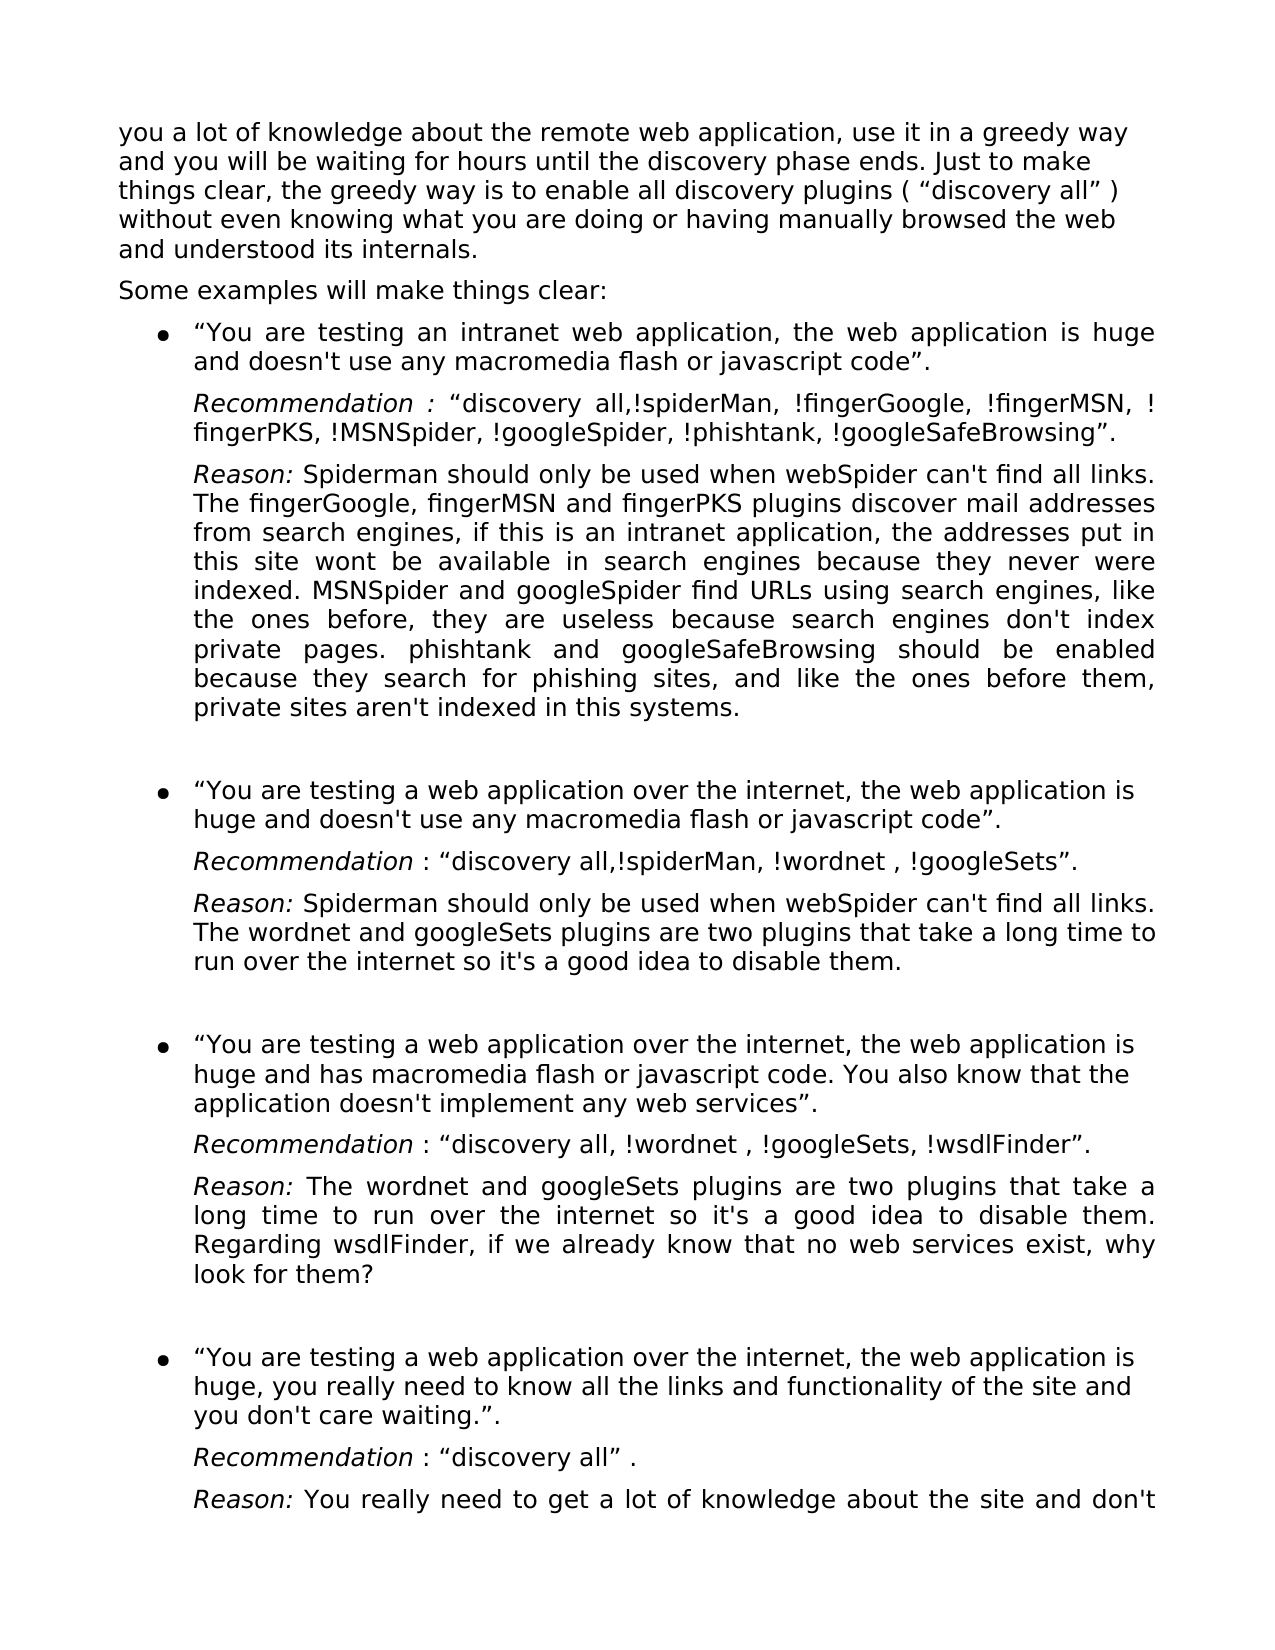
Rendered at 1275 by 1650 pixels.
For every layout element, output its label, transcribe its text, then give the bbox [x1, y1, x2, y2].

list “You are testing a web application over the internet, the web application is huge, you really need to know all the links and functionality of the site and you don't care waiting.”. [156, 1343, 1157, 1431]
text you a lot of knowledge about the remote web application, use it in a greedy way and you will be waiting for hours until the discovery phase ends. Just to make things clear, the greedy way is to enable all discovery plugins ( “discovery all” ) without even knowing what you are doing or having manually browsed the web and understood its internals. [118, 118, 1157, 264]
list “You are testing an intranet web application, the web application is huge and doesn't use any macromedia flash or javascript code”. [156, 318, 1157, 376]
list Recommendation : “discovery all,!spiderMan, !wordnet , !googleSets”. [156, 847, 1157, 876]
list Recommendation : “discovery all, !wordnet , !googleSets, !wsdlFinder”. [156, 1131, 1157, 1160]
list Reason: The wordnet and googleSets plugins are two plugins that take a long time to run over the internet so it's a good idea to disable them. Regarding wsdlFinder, if we already know that no web services exist, why look for them? [156, 1172, 1157, 1289]
list Reason: Spiderman should only be used when webSpider can't find all links. The fingerGoogle, fingerMSN and fingerPKS plugins discover mail addresses from search engines, if this is an intranet application, the addresses put in this site wont be available in search engines because they never were indexed. MSNSpider and googleSpider find URLs using search engines, like the ones before, they are useless because search engines don't index private pages. phishtank and googleSafeBrowsing should be enabled because they search for phishing sites, and like the ones before them, private sites aren't indexed in this systems. [156, 460, 1157, 722]
list “You are testing a web application over the internet, the web application is huge and doesn't use any macromedia flash or javascript code”. [156, 776, 1157, 835]
text Some examples will make things clear: [118, 276, 1157, 306]
list Reason: Spiderman should only be used when webSpider can't find all links. The wordnet and googleSets plugins are two plugins that take a long time to run over the internet so it's a good idea to disable them. [156, 889, 1157, 976]
list Recommendation : “discovery all,!spiderMan, !fingerGoogle, !fingerMSN, !fingerPKS, !MSNSpider, !googleSpider, !phishtank, !googleSafeBrowsing”. [156, 389, 1157, 447]
list “You are testing a web application over the internet, the web application is huge and has macromedia flash or javascript code. You also know that the application doesn't implement any web services”. [156, 1031, 1157, 1118]
list Reason: You really need to get a lot of knowledge about the site and don't [156, 1485, 1157, 1514]
list Recommendation : “discovery all” . [156, 1443, 1157, 1472]
